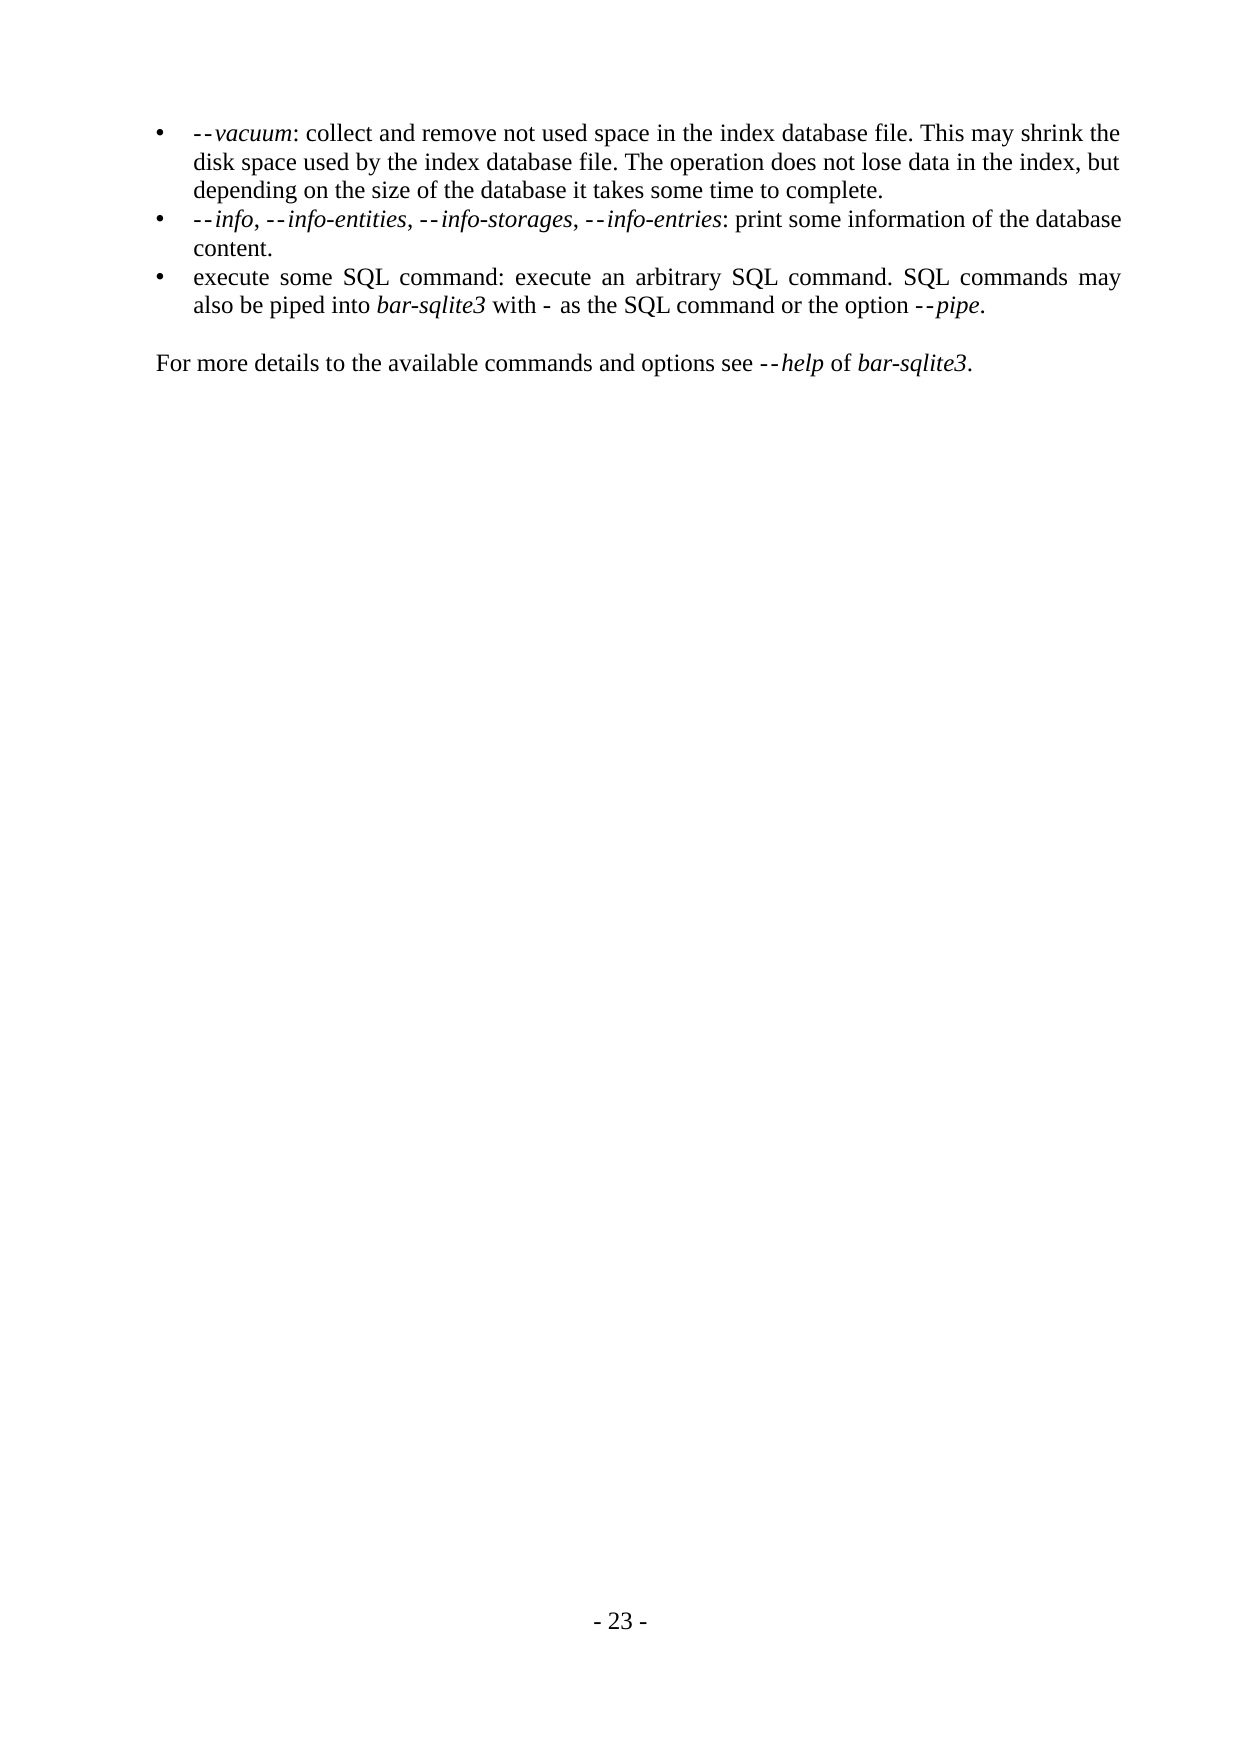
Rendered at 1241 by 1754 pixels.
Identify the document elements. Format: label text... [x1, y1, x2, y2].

list ‑‑vacuum: collect and remove not used space in the index database file. This may shrink the disk space used by the index database file. The operation does not lose data in the index, but depending on the size of the database it takes some time to complete. [156, 118, 1122, 204]
list execute some SQL command: execute an arbitrary SQL command. SQL commands may also be piped into bar-sqlite3 with ‑ as the SQL command or the option ‑‑pipe. [156, 262, 1122, 319]
list ‑‑info, ‑‑info-entities, ‑‑info-storages, ‑‑info-entries: print some information of the database content. [156, 204, 1122, 262]
list For more details to the available commands and options see ‑‑help of bar-sqlite3. [156, 348, 1122, 377]
